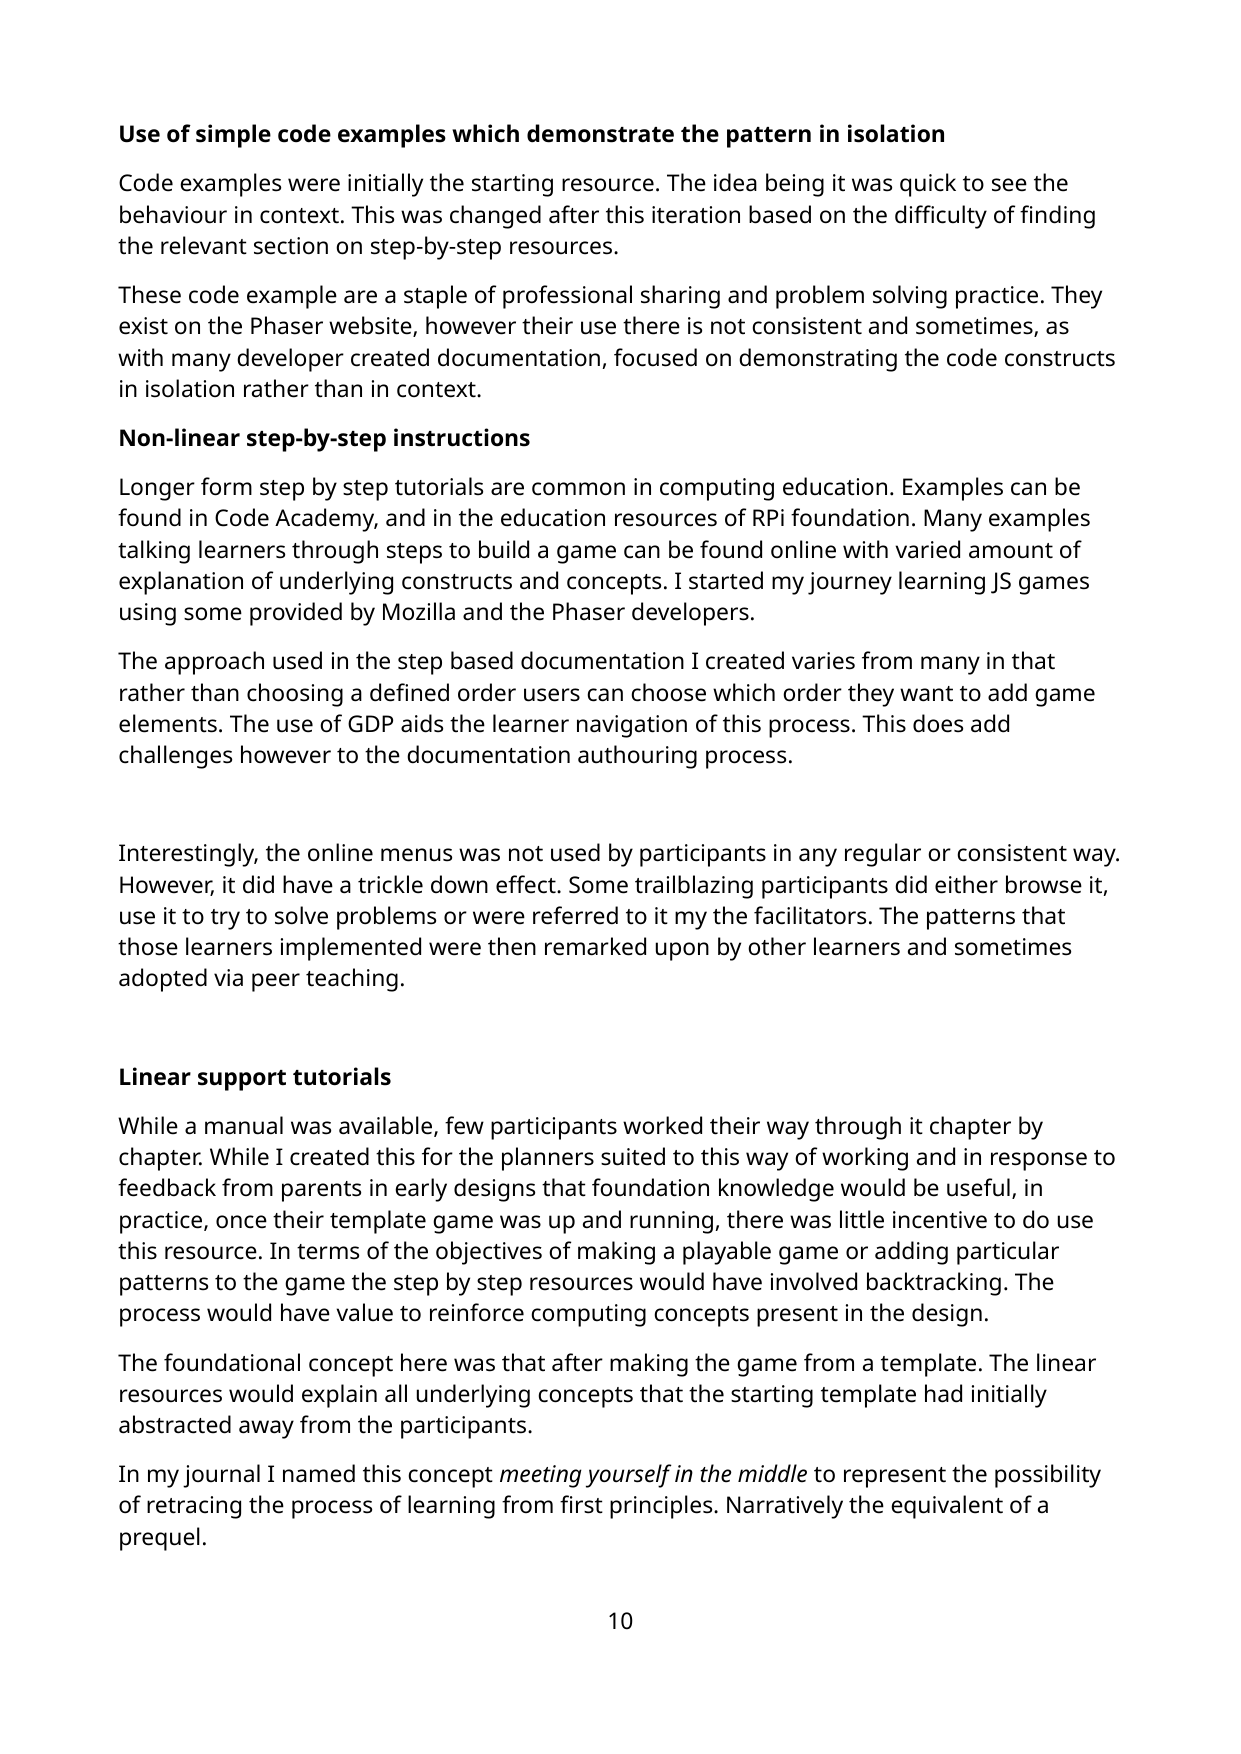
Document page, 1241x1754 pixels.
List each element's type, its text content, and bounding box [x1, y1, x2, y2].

text These code example are a staple of professional sharing and problem solving practice. They exist on the Phaser website, however their use there is not consistent and sometimes, as with many developer created documentation, focused on demonstrating the code constructs in isolation rather than in context. [118, 279, 1122, 404]
text Code examples were initially the starting resource. The idea being it was quick to see the behaviour in context. This was changed after this iteration based on the difficulty of finding the relevant section on step-by-step resources. [118, 167, 1122, 261]
text In my journal I named this concept meeting yourself in the middle to represent the possibility of retracing the process of learning from first principles. Narratively the equivalent of a prequel. [118, 1458, 1122, 1552]
text While a manual was available, few participants worked their way through it chapter by chapter. While I created this for the planners suited to this way of working and in response to feedback from parents in early designs that foundation knowledge would be useful, in practice, once their template game was up and running, there was little incentive to do use this resource. In terms of the objectives of making a playable game or adding particular patterns to the game the step by step resources would have involved backtracking. The process would have value to reinforce computing concepts present in the design. [118, 1110, 1122, 1328]
text Interestingly, the online menus was not used by participants in any regular or consistent way. However, it did have a trickle down effect. Some trailblazing participants did either browse it, use it to try to solve problems or were referred to it my the facilitators. The patterns that those learners implemented were then remarked upon by other learners and sometimes adopted via peer teaching. [118, 837, 1122, 993]
text The foundational concept here was that after making the game from a template. The linear resources would explain all underlying concepts that the starting template had initially abstracted away from the participants. [118, 1346, 1122, 1440]
text Linear support tutorials [118, 1061, 1122, 1092]
text Longer form step by step tutorials are common in computing education. Examples can be found in Code Academy, and in the education resources of RPi foundation. Many examples talking learners through steps to build a game can be found online with varied amount of explanation of underlying constructs and concepts. I started my journey learning JS games using some provided by Mozilla and the Phaser developers. [118, 471, 1122, 627]
text The approach used in the step based documentation I created varies from many in that rather than choosing a defined order users can choose which order they want to add game elements. The use of GDP aids the learner navigation of this process. This does add challenges however to the documentation authouring process. [118, 645, 1122, 770]
text Use of simple code examples which demonstrate the pattern in isolation [118, 118, 1122, 149]
text Non-linear step-by-step instructions [118, 422, 1122, 453]
